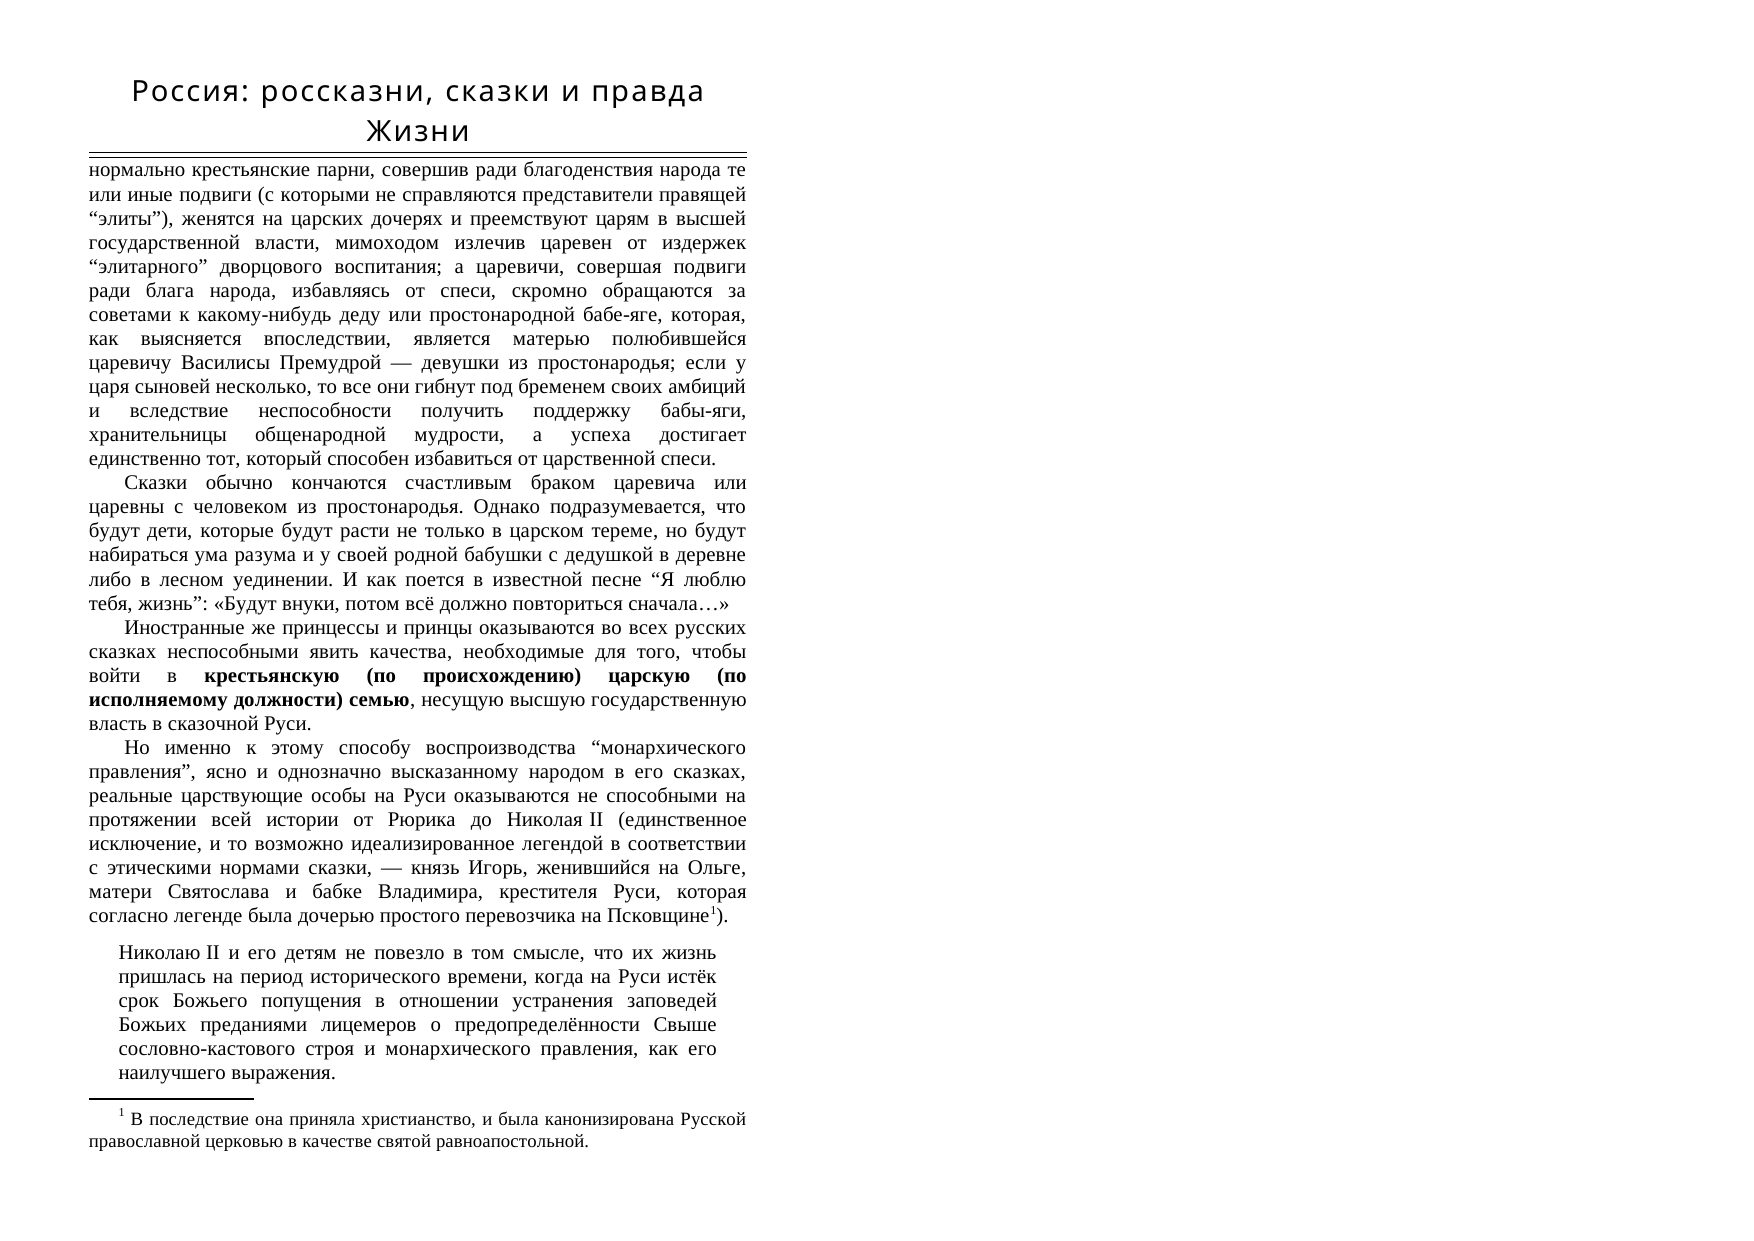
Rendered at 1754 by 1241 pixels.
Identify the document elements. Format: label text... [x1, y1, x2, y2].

text Иностранные же принцессы и принцы оказываются во всех русских сказках неспособными явить качества, необходимые для того, чтобы войти в крестьянскую (по происхождению) царскую (по исполняемому должности) семью, несущую высшую государственную власть в сказочной Руси. [89, 614, 747, 735]
text В последствие она приняла христианство, и была канонизирована Русской православной церковью в качестве святой равноапостольной. [89, 1105, 747, 1152]
text Николаю II и его детям не повезло в том смысле, что их жизнь пришлась на период исторического времени, когда на Руси истёк срок Божьего попущения в отношении устранения заповедей Божьих преданиями лицемеров о предопределённости Свыше сословно-кастового строя и монархического правления, как его наилучшего выражения. [118, 940, 717, 1084]
text Сказки обычно кончаются счастливым браком царевича или царевны с человеком из простонародья. Однако подразумевается, что будут дети, которые будут расти не только в царском тереме, но будут набираться ума разума и у своей родной бабушки с дедушкой в деревне либо в лесном уединении. И как поется в известной песне “Я люблю тебя, жизнь”: «Будут внуки, потом всё должно повториться сначала…» [89, 470, 747, 614]
text Но именно к этому способу воспроизводства “монархического правления”, ясно и однозначно высказанному народом в его сказках, реальные царствующие особы на Руси оказываются не способными на протяжении всей истории от Рюрика до Николая II (единственное исключение, и то возможно идеализированное легендой в соответствии с этическими нормами сказки, — князь Игорь, женившийся на Ольге, матери Святослава и бабке Владимира, крестителя Руси, которая согласно легенде была дочерью простого перевозчика на Псковщине). [89, 735, 747, 927]
text нормально крестьянские парни, совершив ради благоденствия народа те или иные подвиги (с которыми не справляются представители правящей “элиты”), женятся на царских дочерях и преемствуют царям в высшей государственной власти, мимоходом излечив царевен от издержек “элитарного” дворцового воспитания; а царевичи, совершая подвиги ради блага народа, избавляясь от спеси, скромно обращаются за советами к какому-нибудь деду или простонародной бабе-яге, которая, как выясняется впоследствии, является матерью полюбившейся царевичу Василисы Премудрой — девушки из простонародья; если у царя сыновей несколько, то все они гибнут под бременем своих амбиций и вследствие неспособности получить поддержку бабы-яги, хранительницы общенародной мудрости, а успеха достигает единственно тот, который способен избавиться от царственной спеси. [89, 158, 747, 470]
